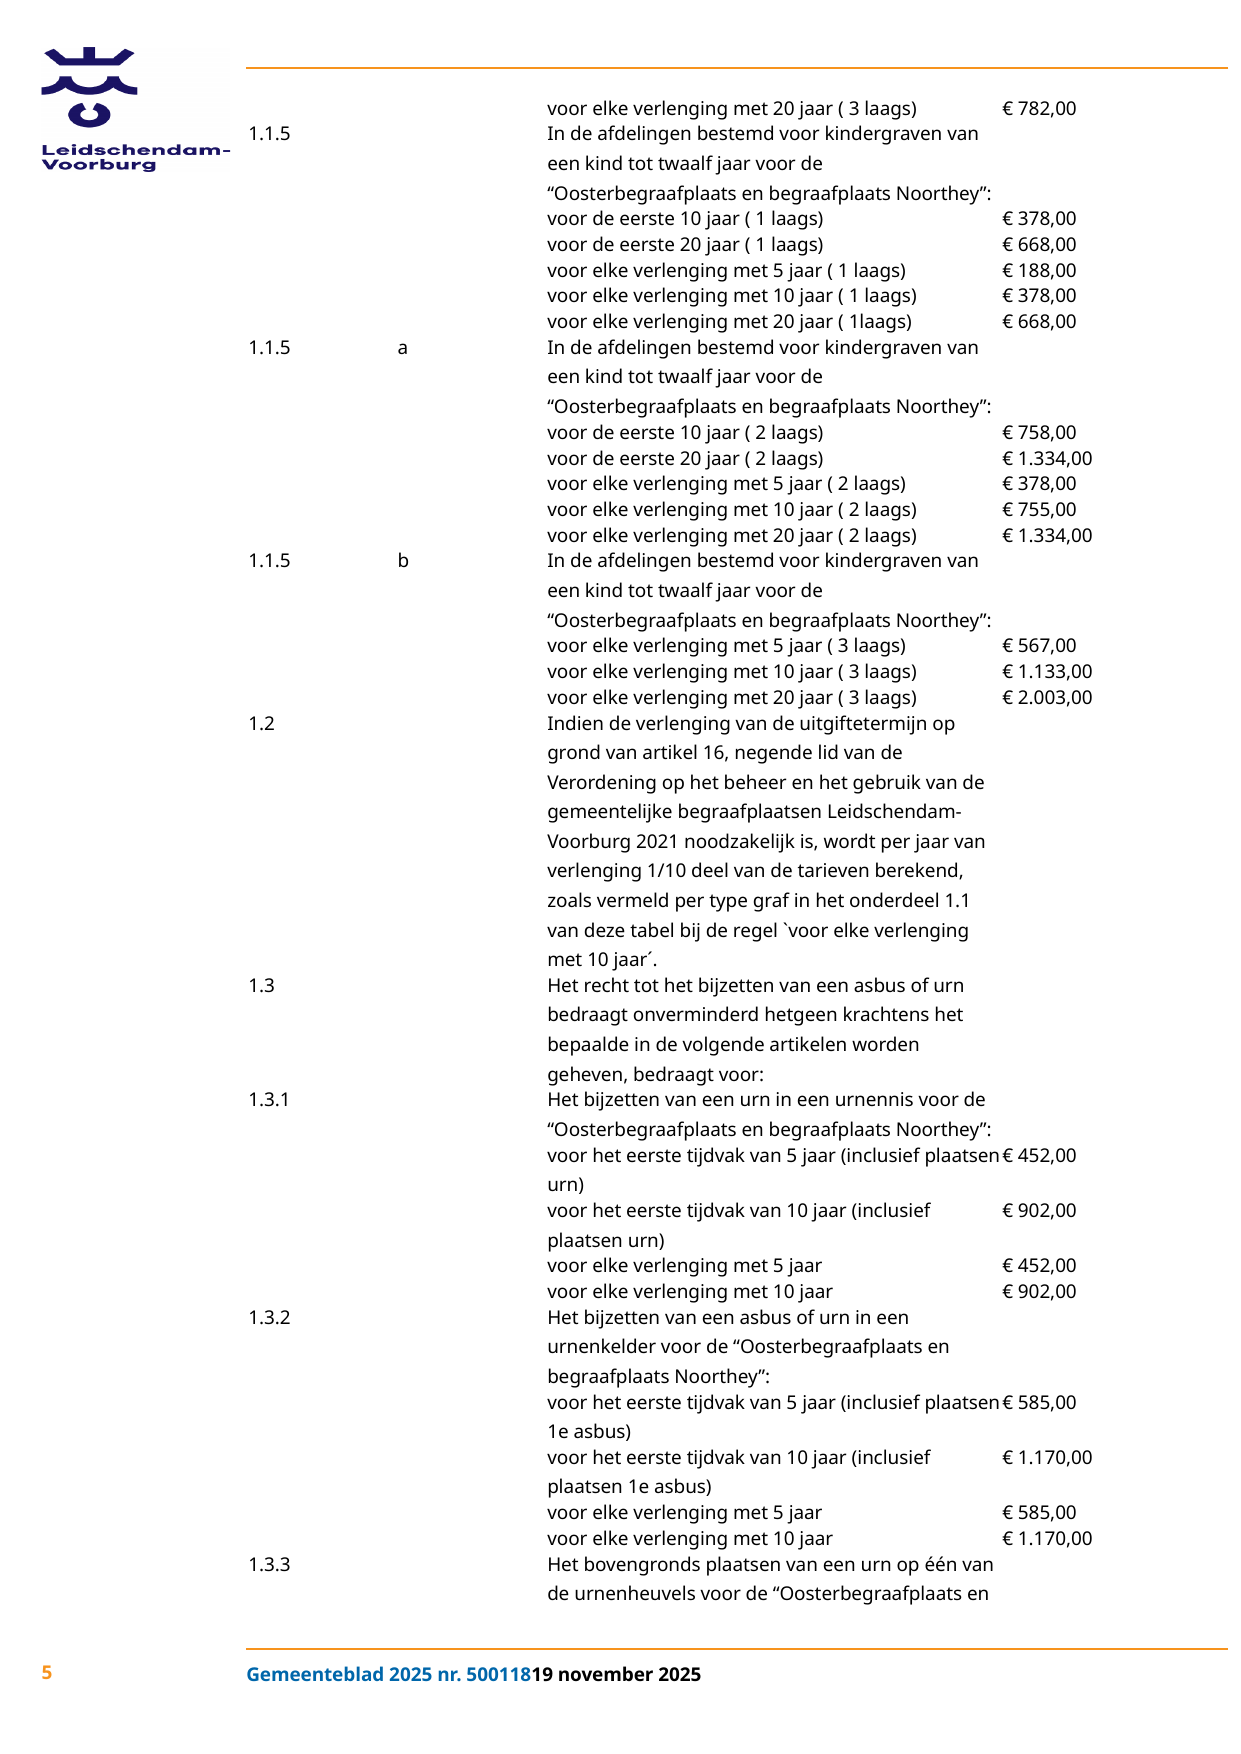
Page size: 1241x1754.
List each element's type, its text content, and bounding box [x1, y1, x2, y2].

table_cell voor elke verlenging met 20 jaar ( 3 laags) [547, 95, 1002, 121]
table_cell [398, 710, 547, 972]
table_cell € 755,00 [1002, 496, 1152, 522]
table_cell [398, 283, 547, 308]
table_cell voor elke verlenging met 5 jaar ( 3 laags) [547, 633, 1002, 658]
table_cell Indien de verlenging van de uitgiftetermijn op grond van artikel 16, negende lid van de Verordening op het beheer en het gebruik van de gemeentelijke begraafplaatsen Leidschendam-Voorburg 2021 noodzakelijk is, wordt per jaar van verlenging 1/10 deel van de tarieven berekend, zoals vermeld per type graf in het onderdeel 1.1 van deze tabel bij de regel `voor elke verlenging met 10 jaar´. [547, 710, 1002, 972]
table_cell [1002, 710, 1152, 972]
table_cell voor de eerste 20 jaar ( 2 laags) [547, 445, 1002, 470]
table_cell [398, 308, 547, 334]
table_cell [398, 972, 547, 1087]
table_cell [398, 684, 547, 710]
table_cell [248, 205, 397, 231]
table_cell Het bovengronds plaatsen van een urn op één van de urnenheuvels voor de “Oosterbegraafplaats en [547, 1551, 1002, 1606]
table_cell voor elke verlenging met 20 jaar ( 1laags) [547, 308, 1002, 334]
table_cell voor elke verlenging met 10 jaar ( 3 laags) [547, 658, 1002, 684]
table_cell € 902,00 [1002, 1197, 1152, 1252]
table_cell [248, 1278, 397, 1304]
table_cell [398, 1197, 547, 1252]
table_cell voor elke verlenging met 10 jaar [547, 1278, 1002, 1304]
table_cell [248, 684, 397, 710]
table_cell In de afdelingen bestemd voor kindergraven van een kind tot twaalf jaar voor de “Oosterbegraafplaats en begraafplaats Noorthey”: [547, 548, 1002, 632]
table_cell [398, 1389, 547, 1444]
table_cell [1002, 548, 1152, 632]
table_cell [398, 1142, 547, 1197]
table_cell [248, 633, 397, 658]
table_cell € 188,00 [1002, 257, 1152, 283]
table_cell [248, 445, 397, 470]
table_cell voor elke verlenging met 20 jaar ( 3 laags) [547, 684, 1002, 710]
table_cell € 668,00 [1002, 231, 1152, 257]
table_cell 1.1.5 [248, 334, 397, 419]
table_cell [248, 1253, 397, 1278]
table_cell In de afdelingen bestemd voor kindergraven van een kind tot twaalf jaar voor de “Oosterbegraafplaats en begraafplaats Noorthey”: [547, 334, 1002, 419]
table_cell [398, 1304, 547, 1389]
table_cell [398, 257, 547, 283]
table_cell [1002, 1551, 1152, 1606]
table_cell [398, 496, 547, 522]
table_cell [398, 522, 547, 548]
table_cell [248, 283, 397, 308]
table_cell 1.3 [248, 972, 397, 1087]
table_cell € 452,00 [1002, 1142, 1152, 1197]
table_cell [398, 231, 547, 257]
table_cell € 2.003,00 [1002, 684, 1152, 710]
table_cell € 585,00 [1002, 1389, 1152, 1444]
table_cell € 1.334,00 [1002, 445, 1152, 470]
table_cell Het bijzetten van een urn in een urnennis voor de “Oosterbegraafplaats en begraafplaats Noorthey”: [547, 1087, 1002, 1142]
table_cell [398, 445, 547, 470]
table_cell [248, 308, 397, 334]
table_cell [398, 1278, 547, 1304]
table_cell voor de eerste 20 jaar ( 1 laags) [547, 231, 1002, 257]
table_cell [398, 633, 547, 658]
table_cell Het bijzetten van een asbus of urn in een urnenkelder voor de “Oosterbegraafplaats en begraafplaats Noorthey”: [547, 1304, 1002, 1389]
table_cell 1.3.3 [248, 1551, 397, 1606]
table_cell € 758,00 [1002, 419, 1152, 445]
table_cell [248, 419, 397, 445]
table_cell € 902,00 [1002, 1278, 1152, 1304]
table_cell [1002, 1087, 1152, 1142]
table_cell voor de eerste 10 jaar ( 1 laags) [547, 205, 1002, 231]
table_cell [398, 1551, 547, 1606]
table_cell [398, 95, 547, 121]
table_cell € 378,00 [1002, 283, 1152, 308]
table_cell [398, 1500, 547, 1525]
table_cell € 1.170,00 [1002, 1444, 1152, 1499]
picture [41, 47, 231, 172]
table_cell voor het eerste tijdvak van 5 jaar (inclusief plaatsen 1e asbus) [547, 1389, 1002, 1444]
table_cell [398, 1444, 547, 1499]
table_cell [398, 658, 547, 684]
table_cell voor elke verlenging met 5 jaar ( 2 laags) [547, 470, 1002, 496]
table_cell [398, 205, 547, 231]
table_cell 1.2 [248, 710, 397, 972]
table_cell € 378,00 [1002, 470, 1152, 496]
table_cell [248, 257, 397, 283]
table_cell [398, 121, 547, 205]
table_cell [398, 1087, 547, 1142]
table_cell 1.3.1 [248, 1087, 397, 1142]
table_cell In de afdelingen bestemd voor kindergraven van een kind tot twaalf jaar voor de “Oosterbegraafplaats en begraafplaats Noorthey”: [547, 121, 1002, 205]
table_cell voor elke verlenging met 5 jaar [547, 1500, 1002, 1525]
table_cell [1002, 334, 1152, 419]
table_cell 1.1.5 [248, 121, 397, 205]
table_cell [248, 1500, 397, 1525]
table_cell [248, 658, 397, 684]
table_cell voor het eerste tijdvak van 10 jaar (inclusief plaatsen urn) [547, 1197, 1002, 1252]
table_cell [398, 419, 547, 445]
table_cell a [398, 334, 547, 419]
table_cell [398, 470, 547, 496]
table_cell 1.3.2 [248, 1304, 397, 1389]
table_cell [248, 470, 397, 496]
table_cell Het recht tot het bijzetten van een asbus of urn bedraagt onverminderd hetgeen krachtens het bepaalde in de volgende artikelen worden geheven, bedraagt voor: [547, 972, 1002, 1087]
table_cell [248, 1142, 397, 1197]
table_cell [248, 1525, 397, 1551]
table_cell [1002, 121, 1152, 205]
table_cell voor de eerste 10 jaar ( 2 laags) [547, 419, 1002, 445]
table_cell [248, 496, 397, 522]
table_cell voor elke verlenging met 10 jaar ( 1 laags) [547, 283, 1002, 308]
table_cell [1002, 1304, 1152, 1389]
table_cell voor elke verlenging met 10 jaar ( 2 laags) [547, 496, 1002, 522]
table_cell [398, 1253, 547, 1278]
table_cell [248, 95, 397, 121]
table_cell € 1.334,00 [1002, 522, 1152, 548]
table_cell [248, 522, 397, 548]
table_cell [248, 231, 397, 257]
table_cell voor het eerste tijdvak van 10 jaar (inclusief plaatsen 1e asbus) [547, 1444, 1002, 1499]
table_cell € 1.170,00 [1002, 1525, 1152, 1551]
table_cell [248, 1197, 397, 1252]
table_cell voor het eerste tijdvak van 5 jaar (inclusief plaatsen urn) [547, 1142, 1002, 1197]
table_cell € 782,00 [1002, 95, 1152, 121]
table_cell [398, 1525, 547, 1551]
table_cell voor elke verlenging met 10 jaar [547, 1525, 1002, 1551]
table_cell [248, 1444, 397, 1499]
table_cell € 668,00 [1002, 308, 1152, 334]
table_cell [248, 1389, 397, 1444]
table_cell € 567,00 [1002, 633, 1152, 658]
table_cell [1002, 972, 1152, 1087]
table_cell 1.1.5 [248, 548, 397, 632]
table_cell voor elke verlenging met 20 jaar ( 2 laags) [547, 522, 1002, 548]
table_cell b [398, 548, 547, 632]
table_cell voor elke verlenging met 5 jaar [547, 1253, 1002, 1278]
table_cell € 1.133,00 [1002, 658, 1152, 684]
table_cell voor elke verlenging met 5 jaar ( 1 laags) [547, 257, 1002, 283]
table_cell € 585,00 [1002, 1500, 1152, 1525]
table_cell € 378,00 [1002, 205, 1152, 231]
table_cell € 452,00 [1002, 1253, 1152, 1278]
